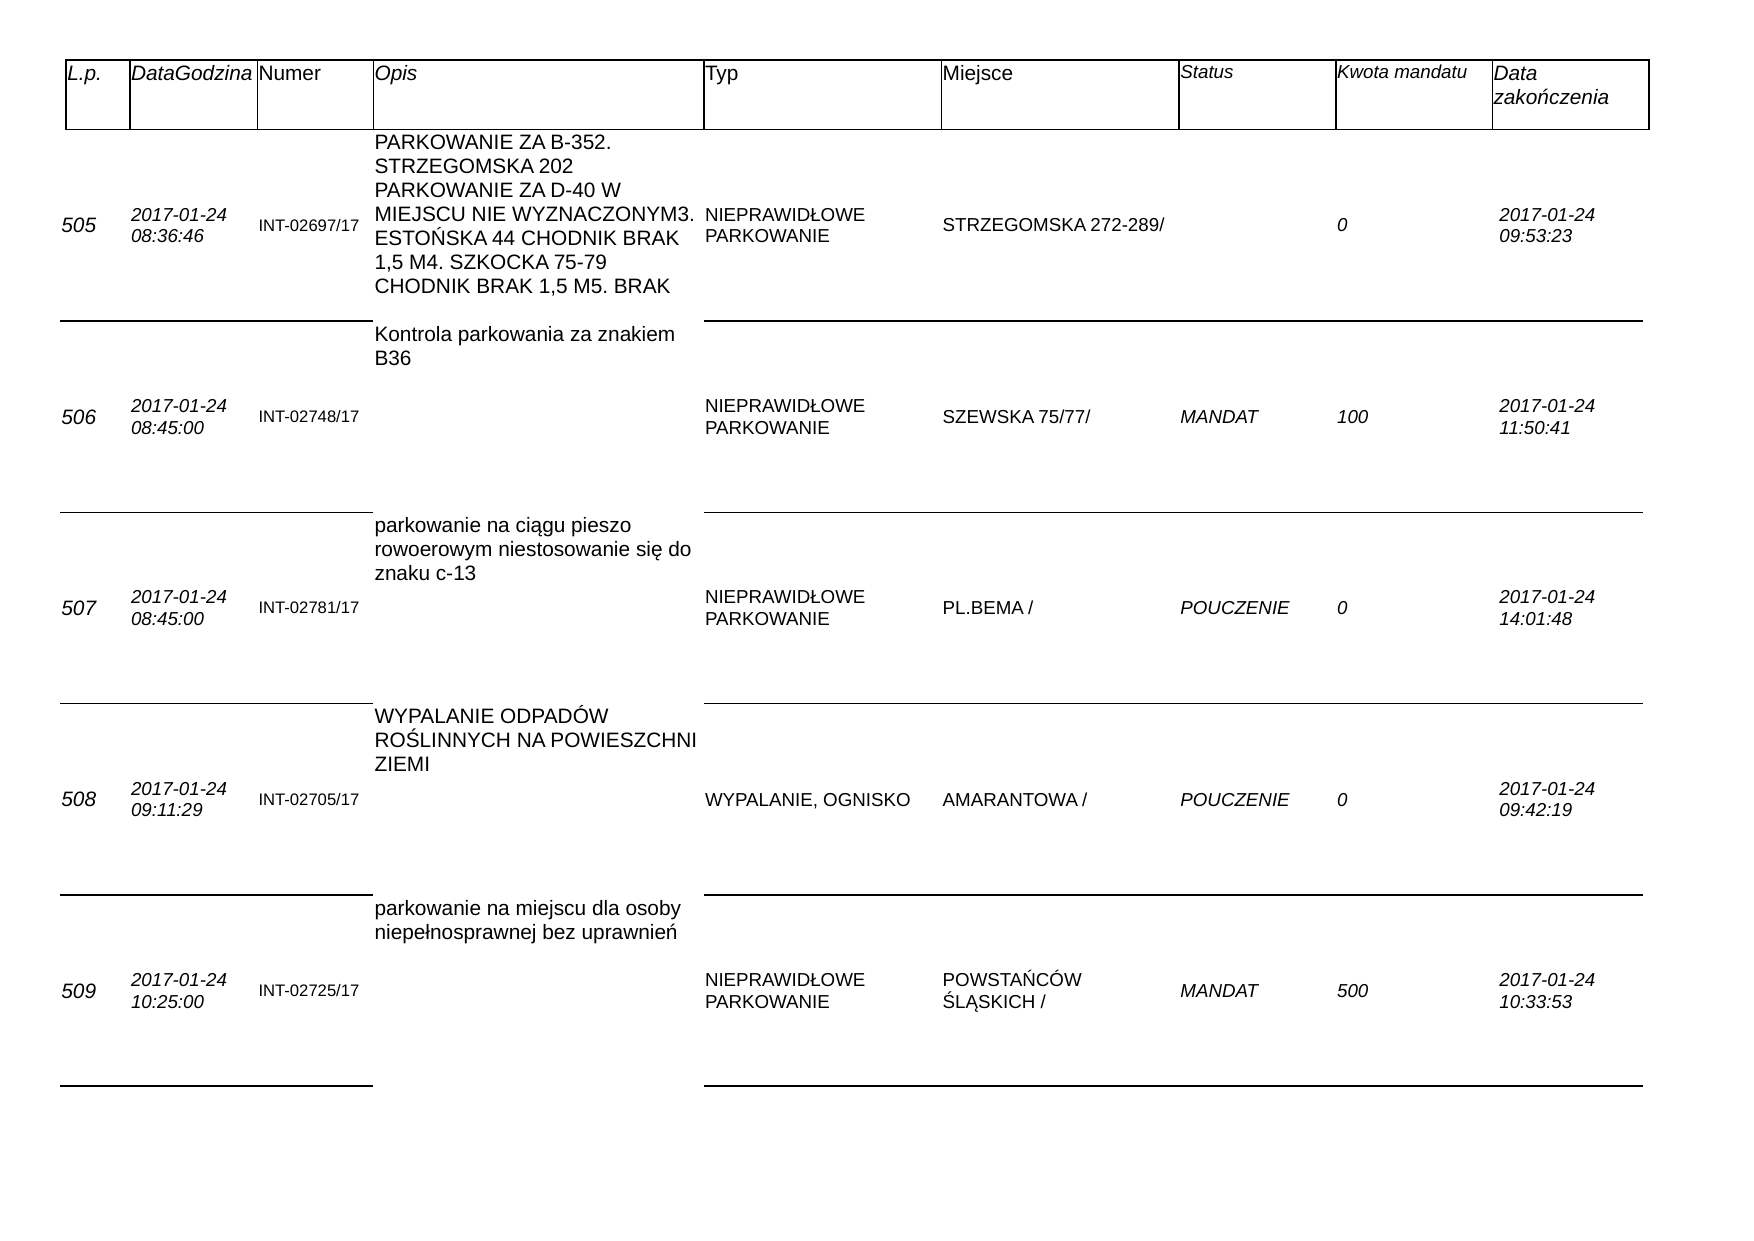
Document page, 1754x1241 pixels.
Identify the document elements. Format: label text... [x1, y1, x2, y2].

table_cell 0 [1336, 704, 1498, 894]
table_header L.p. [67, 61, 129, 129]
table_cell MANDAT [1179, 896, 1336, 1085]
table_cell NIEPRAWIDŁOWE PARKOWANIE [704, 130, 941, 320]
table_header Typ [705, 61, 941, 129]
table_header Kwota mandatu [1337, 61, 1492, 129]
table_cell POWSTAŃCÓW ŚLĄSKICH / [941, 896, 1179, 1085]
table_cell [1643, 130, 1649, 320]
table_cell 506 [60, 322, 130, 511]
table_cell NIEPRAWIDŁOWE PARKOWANIE [704, 513, 941, 703]
table_cell 2017-01-24 09:11:29 [130, 704, 257, 894]
table_cell 507 [60, 513, 130, 703]
table_cell INT-02725/17 [257, 896, 373, 1085]
table_cell 2017-01-24 09:53:23 [1498, 130, 1643, 320]
table_cell 2017-01-24 14:01:48 [1498, 513, 1643, 703]
table_cell [1179, 130, 1336, 320]
table_cell 0 [1336, 130, 1498, 320]
table_cell parkowanie na miejscu dla osoby niepełnosprawnej bez uprawnień [373, 894, 704, 1085]
table_cell Kontrola parkowania za znakiem B36 [373, 320, 704, 511]
table_cell 2017-01-24 08:36:46 [130, 130, 257, 320]
table_cell INT-02748/17 [257, 322, 373, 511]
table_cell parkowanie na ciągu pieszo rowoerowym niestosowanie się do znaku c-13 [373, 511, 704, 703]
table_cell 2017-01-24 08:45:00 [130, 322, 257, 511]
table_cell 100 [1336, 322, 1498, 511]
table_header Miejsce [942, 61, 1178, 129]
table_cell 2017-01-24 11:50:41 [1498, 322, 1643, 511]
table_cell STRZEGOMSKA 272-289/ [941, 130, 1179, 320]
table_cell INT-02705/17 [257, 704, 373, 894]
table_cell MANDAT [1179, 322, 1336, 511]
table_cell 500 [1336, 896, 1498, 1085]
table_cell INT-02697/17 [257, 130, 373, 320]
table_cell 509 [60, 896, 130, 1085]
table_cell INT-02781/17 [257, 513, 373, 703]
table_cell [1643, 320, 1649, 511]
table_cell AMARANTOWA / [941, 704, 1179, 894]
table_cell 2017-01-24 09:42:19 [1498, 704, 1643, 894]
table_header [60, 59, 65, 129]
table_header Opis [374, 61, 703, 129]
table_cell [1643, 894, 1649, 1085]
table_cell NIEPRAWIDŁOWE PARKOWANIE [704, 896, 941, 1085]
table_cell PL.BEMA / [941, 513, 1179, 703]
table_cell 505 [60, 129, 130, 320]
table_header Numer [258, 61, 373, 129]
table_cell [1643, 703, 1649, 894]
table_cell NIEPRAWIDŁOWE PARKOWANIE [704, 322, 941, 511]
table_cell POUCZENIE [1179, 513, 1336, 703]
table_cell WYPALANIE, OGNISKO [704, 704, 941, 894]
table_cell 0 [1336, 513, 1498, 703]
table_header Data zakończenia [1493, 61, 1648, 129]
table_cell 508 [60, 704, 130, 894]
table_cell 2017-01-24 10:25:00 [130, 896, 257, 1085]
table_cell WYPALANIE ODPADÓW ROŚLINNYCH NA POWIESZCHNI ZIEMI [373, 703, 704, 894]
table_header Status [1180, 61, 1335, 129]
table_cell SZEWSKA 75/77/ [941, 322, 1179, 511]
table_cell [1643, 511, 1649, 703]
table_cell 2017-01-24 10:33:53 [1498, 896, 1643, 1085]
table_header DataGodzina [131, 61, 257, 129]
table_cell PARKOWANIE ZA B-352. STRZEGOMSKA 202 PARKOWANIE ZA D-40 W MIEJSCU NIE WYZNACZONYM3. ESTOŃSKA 44 CHODNIK BRAK 1,5 M4. SZKOCKA 75-79 CHODNIK BRAK 1,5 M5. BRAK [373, 130, 704, 320]
table_cell 2017-01-24 08:45:00 [130, 513, 257, 703]
table_cell POUCZENIE [1179, 704, 1336, 894]
